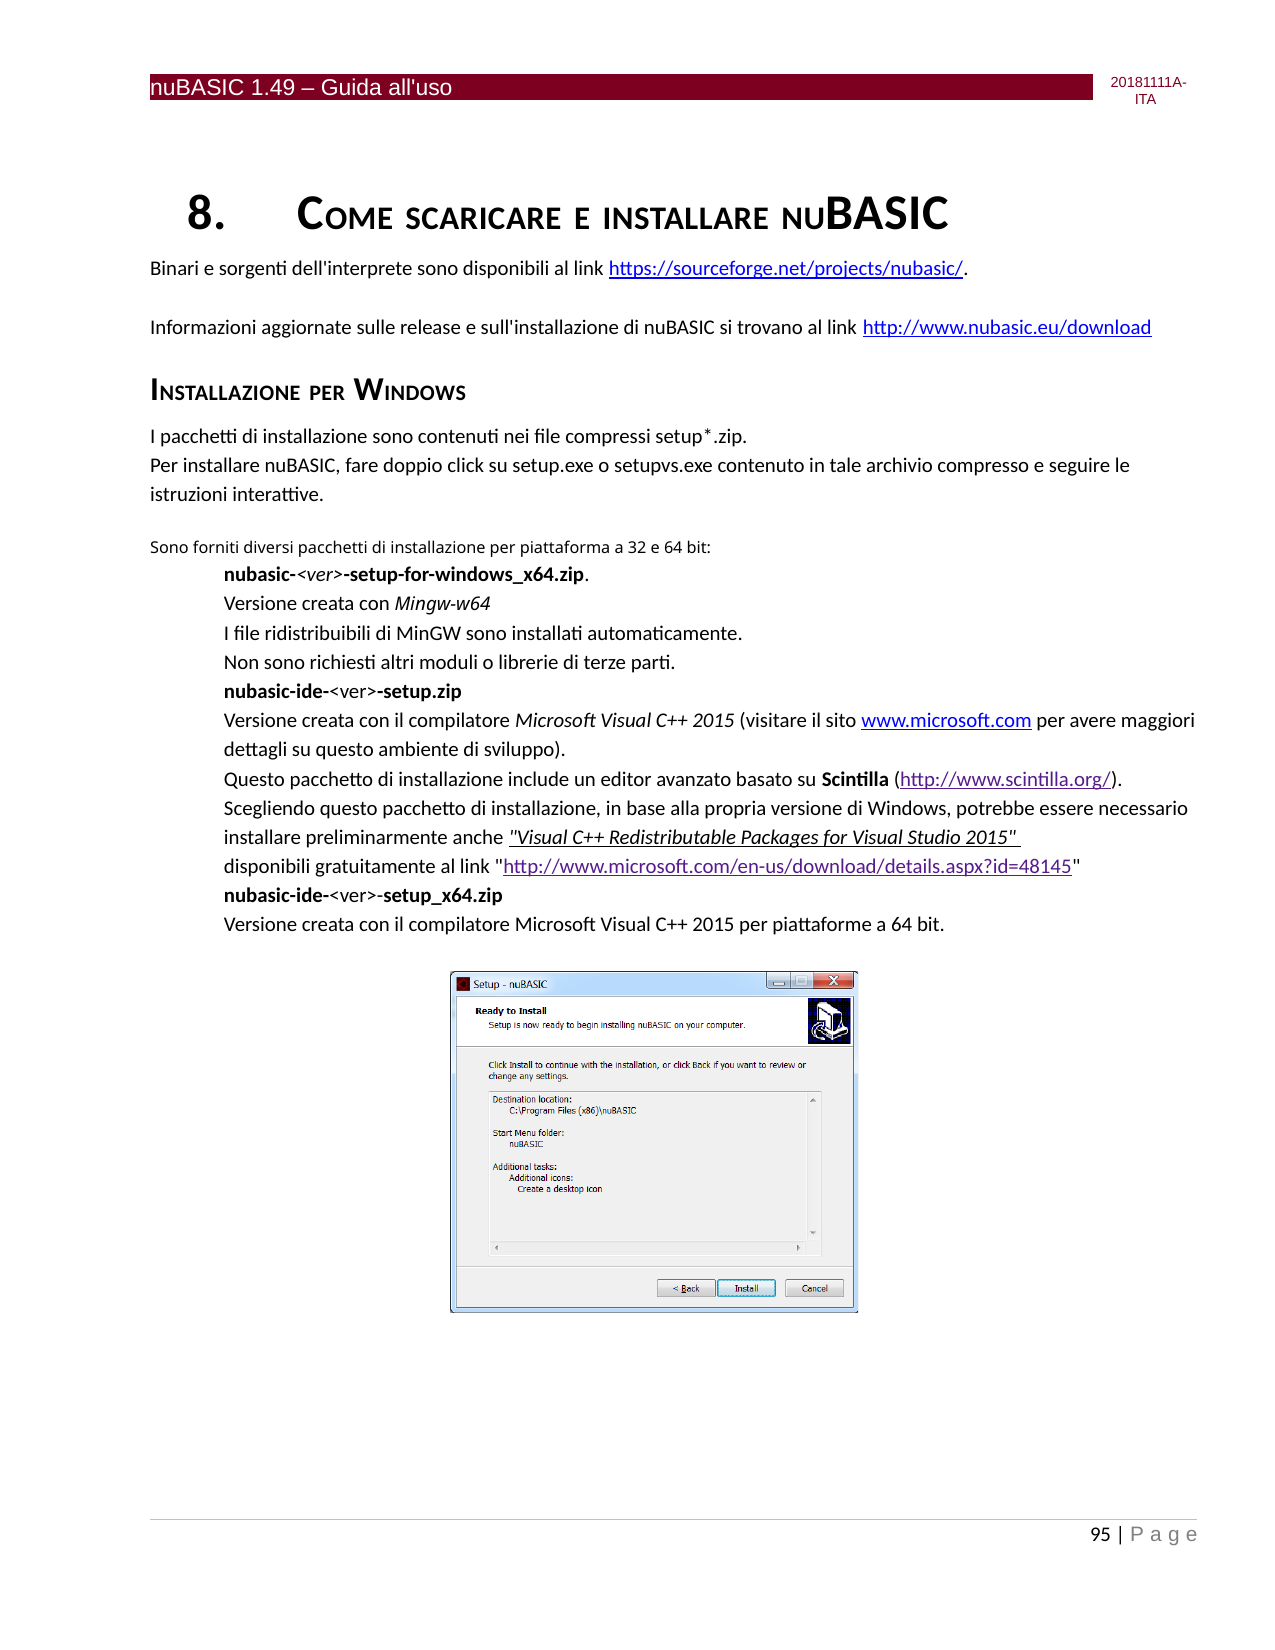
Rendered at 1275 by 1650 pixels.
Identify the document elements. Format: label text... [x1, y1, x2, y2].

list nubasic-ide-<ver>-setup.zip Versione creata con il compilatore Microsoft Visual C++ 2015 (visitare il sito www.microsoft.com per avere maggiori dettagli su questo ambiente di sviluppo). [194, 678, 1197, 762]
subtitle Come scaricare e installare nuBASIC [187, 181, 1197, 242]
text Informazioni aggiornate sulle release e sull'installazione di nuBASIC si trovano al link http://www.nubasic.eu/download [150, 314, 1197, 339]
text Binari e sorgenti dell'interprete sono disponibili al link https://sourceforge.net/projects/nubasic/. [150, 256, 1197, 281]
list nubasic-ide-<ver>-setup_x64.zip Versione creata con il compilatore Microsoft Visual C++ 2015 per piattaforme a 64 bit. [194, 882, 1197, 937]
subtitle Installazione per Windows [150, 368, 1197, 409]
list Questo pacchetto di installazione include un editor avanzato basato su Scintilla (http://www.scintilla.org/). Scegliendo questo pacchetto di installazione, in base alla propria versione di Windows, potrebbe essere necessario installare preliminarmente anche "Visual C++ Redistributable Packages for Visual Studio 2015" [194, 766, 1197, 849]
text I pacchetti di installazione sono contenuti nei file compressi setup*.zip. [150, 423, 1197, 448]
picture [450, 971, 859, 1313]
text Sono forniti diversi pacchetti di installazione per piattaforma a 32 e 64 bit: [150, 536, 1197, 558]
list disponibili gratuitamente al link "http://www.microsoft.com/en-us/download/details.aspx?id=48145" [194, 853, 1197, 879]
list nubasic-<ver>-setup-for-windows_x64.zip. Versione creata con Mingw-w64 I file ridistribuibili di MinGW sono installati automaticamente. Non sono richiesti altri moduli o librerie di terze parti. [194, 561, 1197, 674]
text Per installare nuBASIC, fare doppio click su setup.exe o setupvs.exe contenuto in tale archivio compresso e seguire le istruzioni interattive. [150, 452, 1197, 507]
